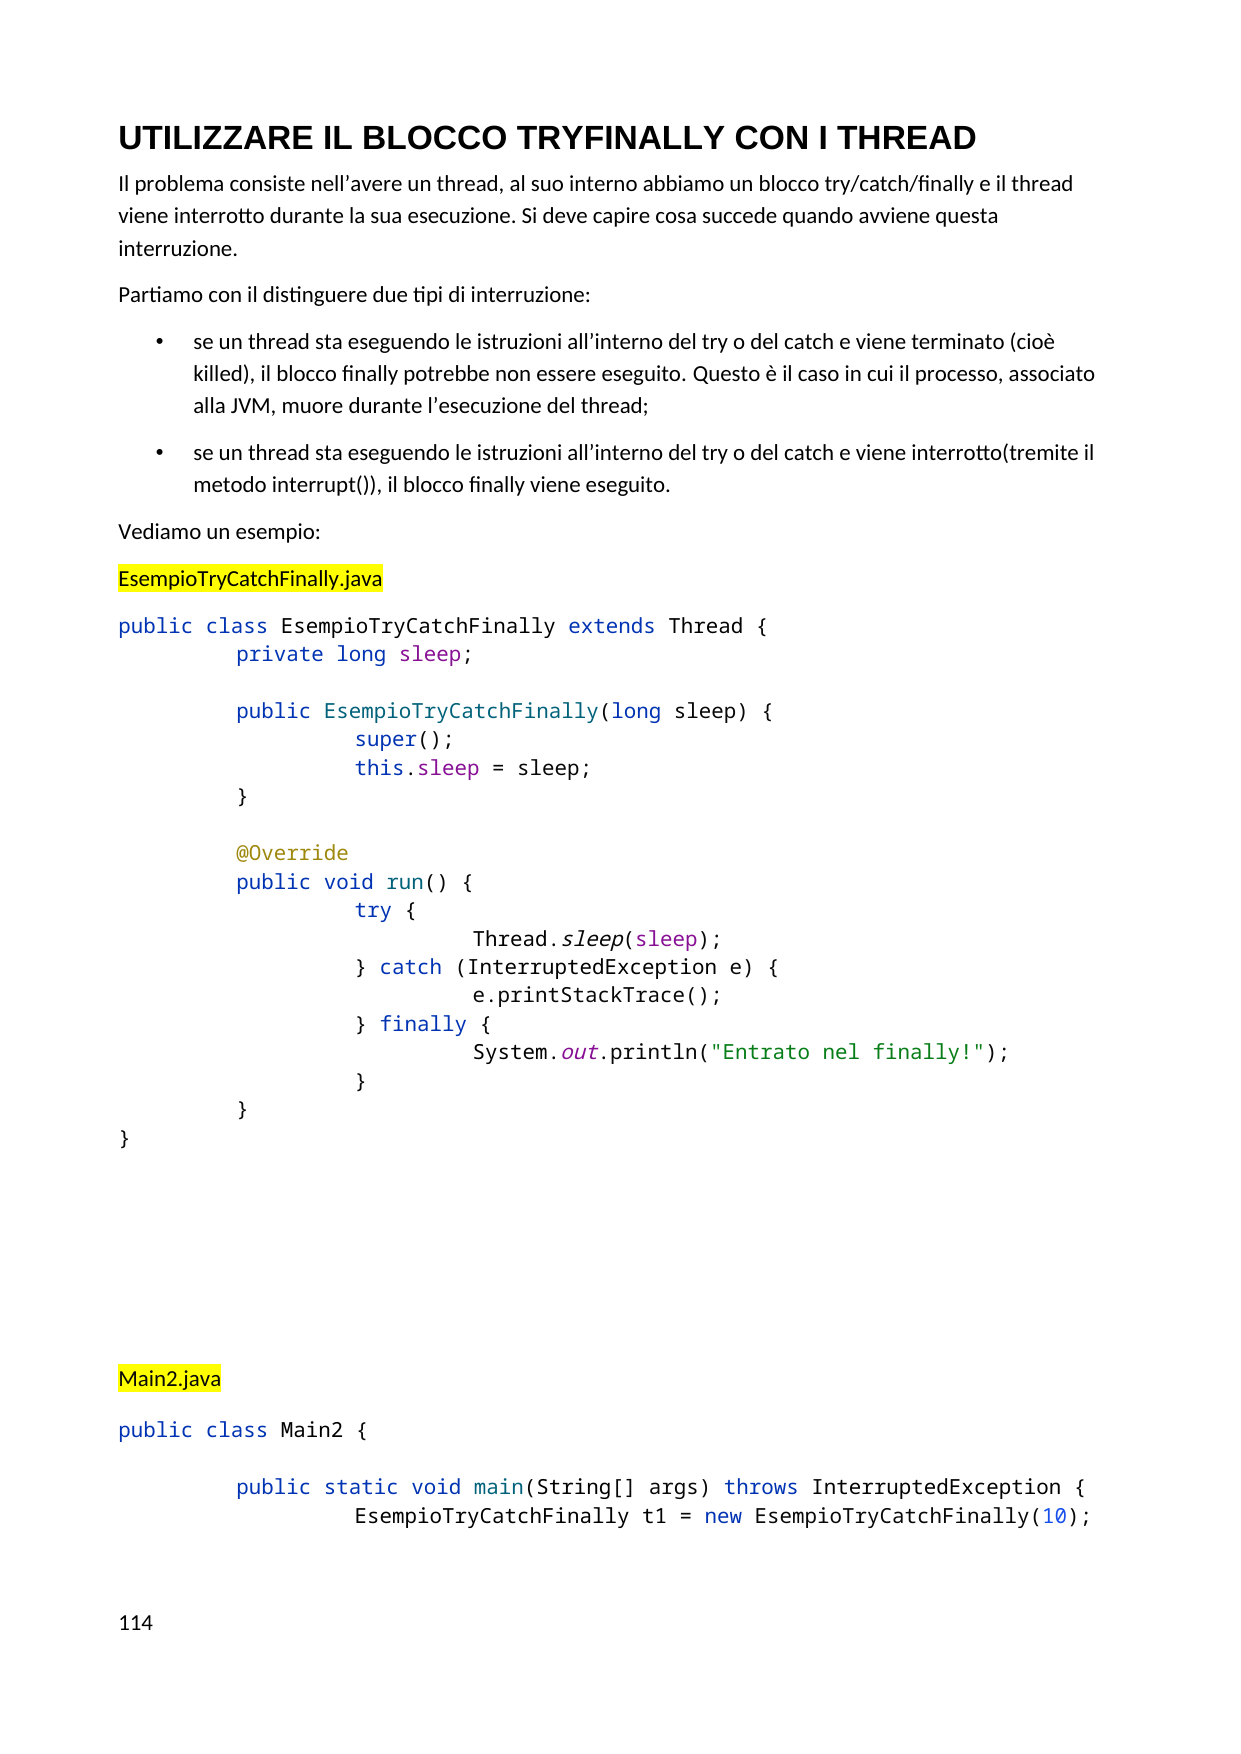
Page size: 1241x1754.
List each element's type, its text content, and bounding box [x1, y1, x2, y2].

text public class Main2 { public static void main(String[] args) throws InterruptedException { EsempioTryCatchFinally t1 = new EsempioTryCatchFinally(10); [118, 1416, 1122, 1558]
text Il problema consiste nell’avere un thread, al suo interno abbiamo un blocco try/catch/finally e il thread viene interrotto durante la sua esecuzione. Si deve capire cosa succede quando avviene questa interruzione. [118, 169, 1122, 262]
text Partiamo con il distinguere due tipi di interruzione: [118, 280, 1122, 308]
list se un thread sta eseguendo le istruzioni all’interno del try o del catch e viene terminato (cioè killed), il blocco finally potrebbe non essere eseguito. Questo è il caso in cui il processo, associato alla JVM, muore durante l’esecuzione del thread; [156, 327, 1122, 419]
list se un thread sta eseguendo le istruzioni all’interno del try o del catch e viene interrotto(tremite il metodo interrupt()), il blocco finally viene eseguito. [156, 438, 1122, 498]
text EsempioTryCatchFinally.java [118, 564, 1122, 592]
text public class EsempioTryCatchFinally extends Thread { private long sleep; public EsempioTryCatchFinally(long sleep) { super(); this.sleep = sleep; } @Override public void run() { try { Thread.sleep(sleep); } catch (InterruptedException e) { e.printStackTrace(); } finally { System.out.println("Entrato nel finally!"); } } } [118, 611, 1122, 1151]
text Vediamo un esempio: [118, 517, 1122, 545]
text Main2.java [118, 1364, 1122, 1392]
subtitle UTILIZZARE IL BLOCCO TRYFINALLY CON I THREAD [118, 118, 1122, 157]
